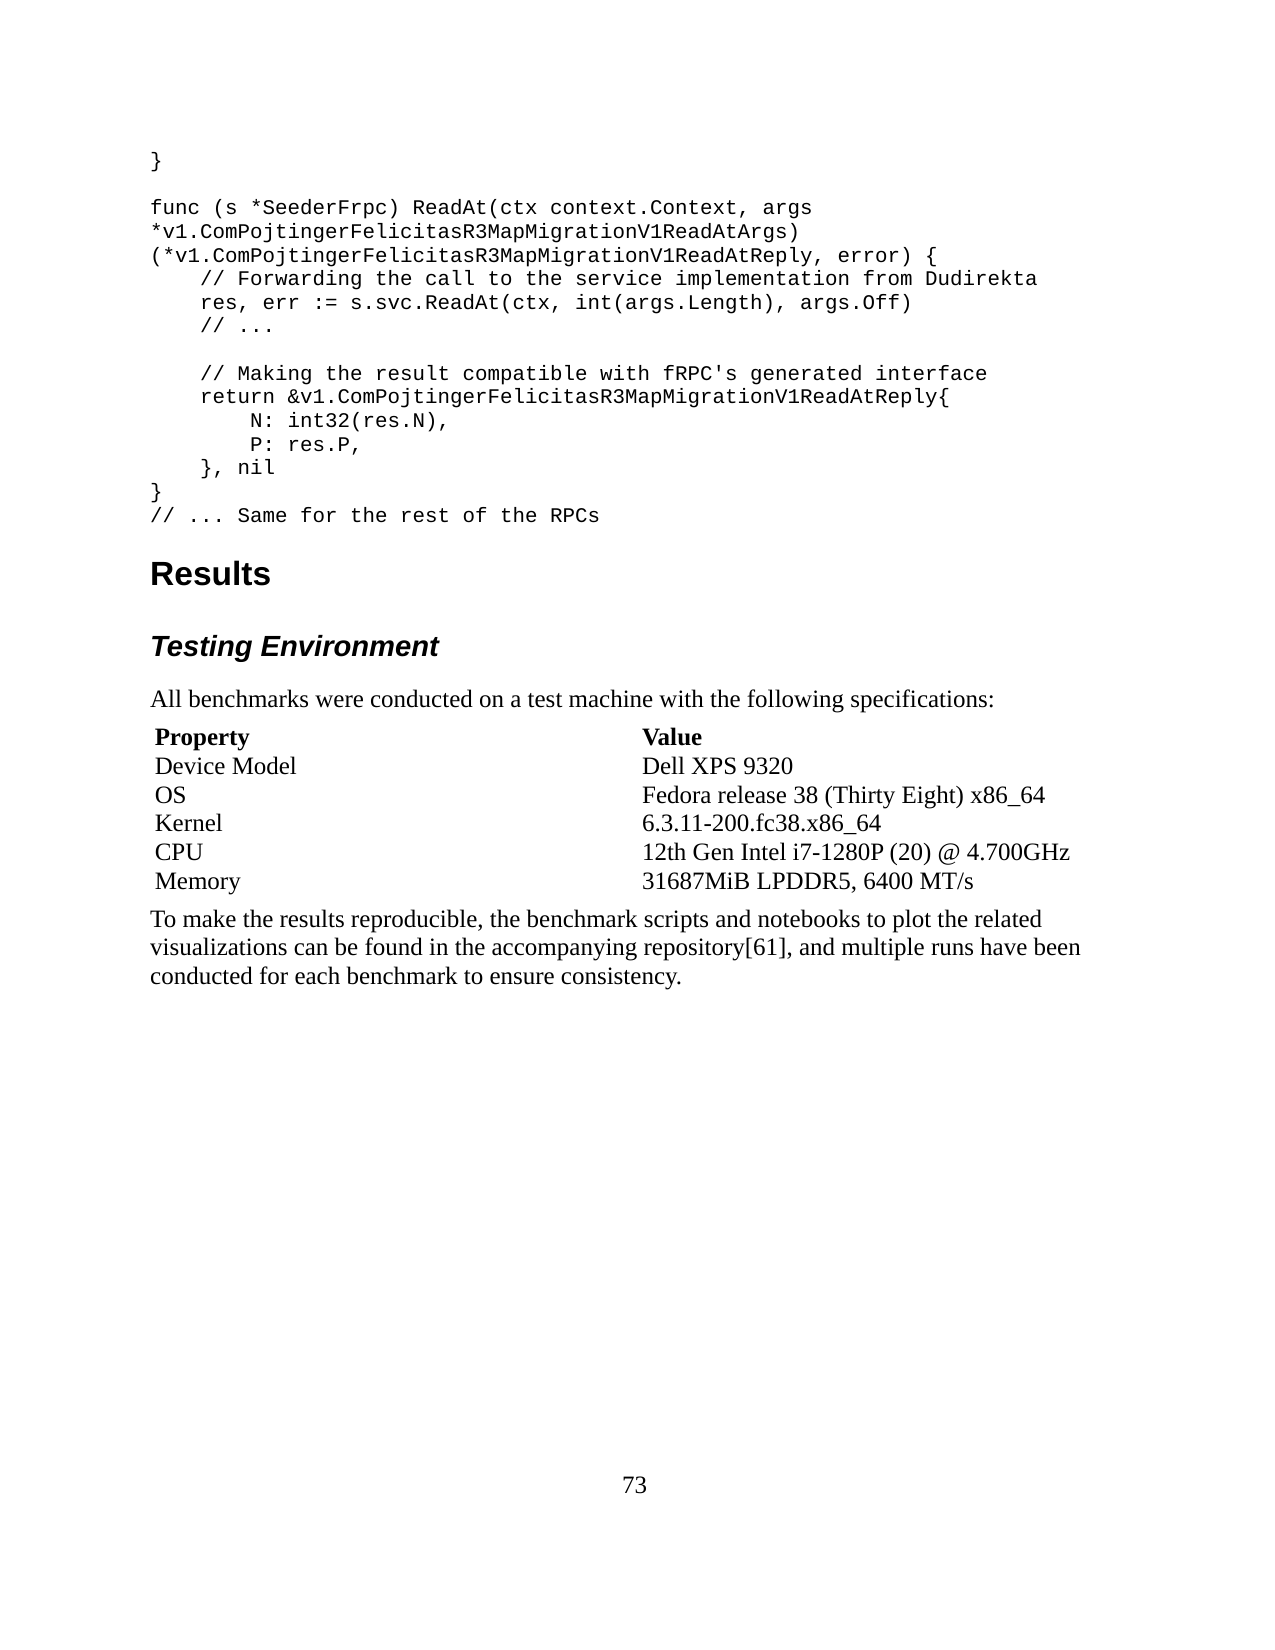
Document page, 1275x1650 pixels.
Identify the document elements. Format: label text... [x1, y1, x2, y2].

table_cell 6.3.11-200.fc38.x86_64 [638, 809, 1125, 837]
text N: int32(res.N), [150, 410, 1125, 434]
text // ... Same for the rest of the RPCs [150, 505, 1125, 528]
text } [150, 150, 1125, 174]
text To make the results reproducible, the benchmark scripts and notebooks to plot the related visualizations can be found in the accompanying repository[61], and multiple runs have been conducted for each benchmark to ensure consistency. [150, 904, 1125, 990]
table_header Value [638, 722, 1125, 751]
text return &v1.ComPojtingerFelicitasR3MapMigrationV1ReadAtReply{ [150, 386, 1125, 410]
subtitle Results [150, 553, 1125, 592]
text // Forwarding the call to the service implementation from Dudirekta [150, 268, 1125, 292]
text P: res.P, [150, 434, 1125, 457]
text All benchmarks were conducted on a test machine with the following specifications: [150, 684, 1125, 713]
table_cell Memory [150, 866, 637, 895]
table_cell CPU [150, 837, 637, 866]
text // Making the result compatible with fRPC's generated interface [150, 363, 1125, 386]
text }, nil [150, 457, 1125, 481]
text // ... [150, 316, 1125, 339]
table_cell 12th Gen Intel i7-1280P (20) @ 4.700GHz [638, 837, 1125, 866]
table_cell Fedora release 38 (Thirty Eight) x86_64 [638, 780, 1125, 808]
table_cell 31687MiB LPDDR5, 6400 MT/s [638, 866, 1125, 895]
text func (s *SeederFrpc) ReadAt(ctx context.Context, args *v1.ComPojtingerFelicitasR3MapMigrationV1ReadAtArgs) (*v1.ComPojtingerFelicitasR3MapMigrationV1ReadAtReply, error) { [150, 197, 1125, 268]
table_cell Device Model [150, 751, 637, 780]
text } [150, 481, 1125, 505]
subtitle Testing Environment [150, 629, 1125, 663]
text res, err := s.svc.ReadAt(ctx, int(args.Length), args.Off) [150, 292, 1125, 316]
table_cell Kernel [150, 809, 637, 837]
table_header Property [150, 722, 637, 751]
table_cell Dell XPS 9320 [638, 751, 1125, 780]
table_cell OS [150, 780, 637, 808]
